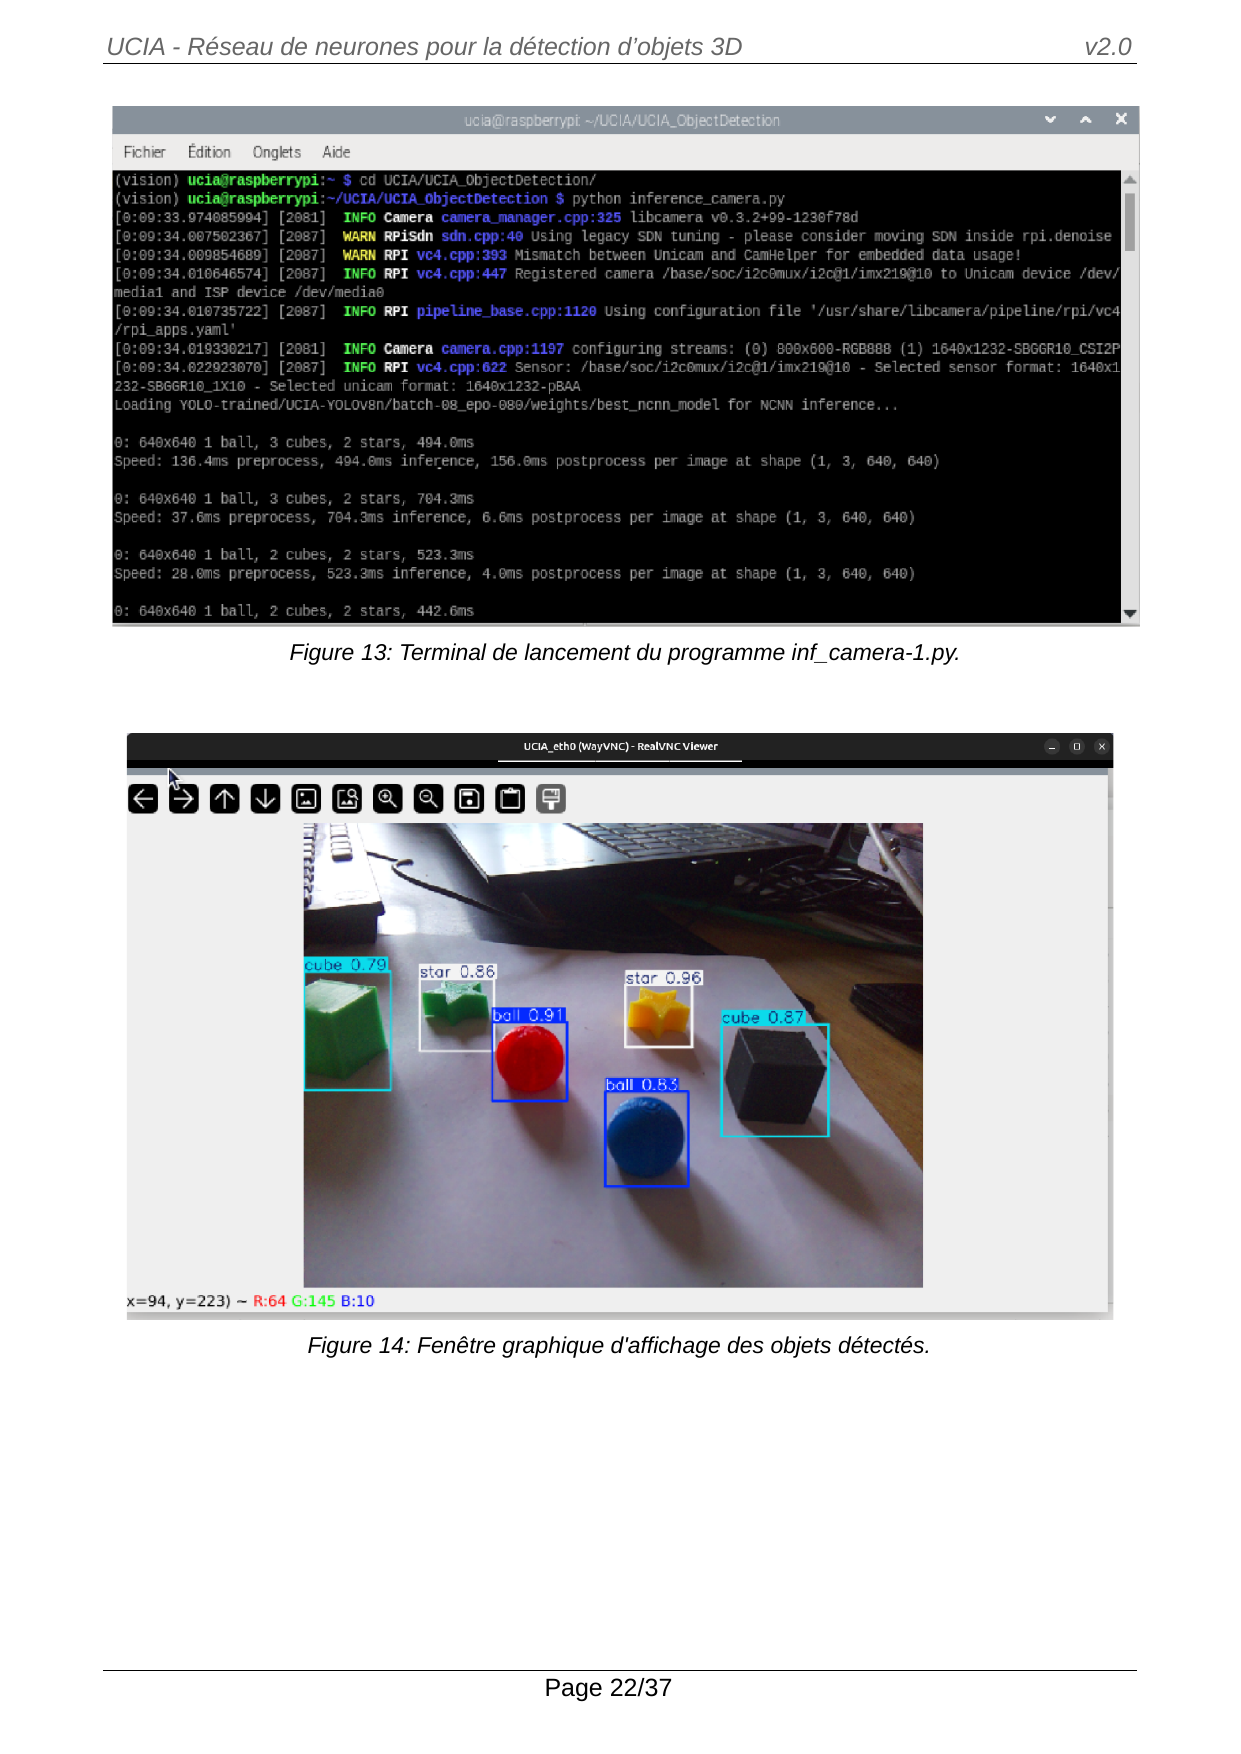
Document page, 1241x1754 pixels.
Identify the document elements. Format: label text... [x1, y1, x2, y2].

picture [112, 106, 1140, 627]
text Figure 13: Terminal de lancement du programme inf_camera-1.py. [106, 639, 1146, 666]
text Figure 14: Fenêtre graphique d'affichage des objets détectés. [106, 1332, 1134, 1358]
picture [126, 733, 1114, 1320]
